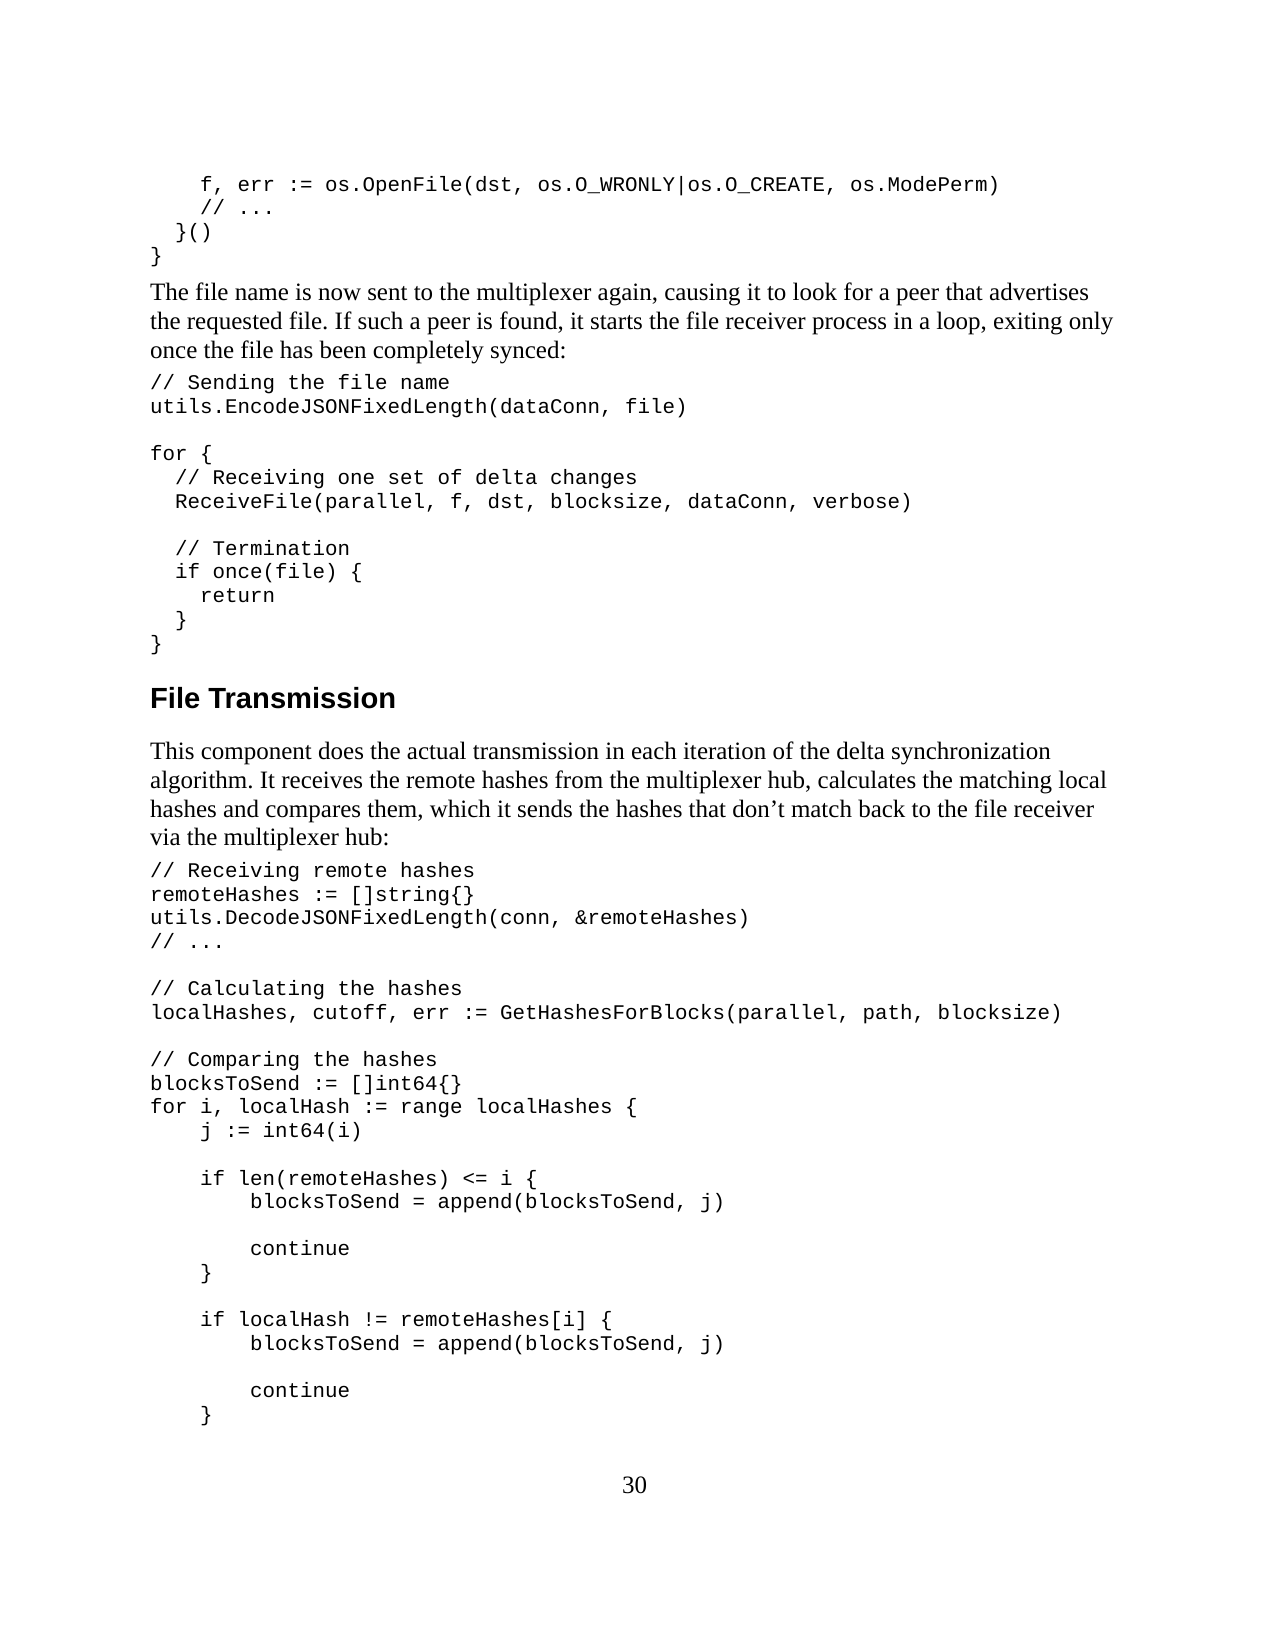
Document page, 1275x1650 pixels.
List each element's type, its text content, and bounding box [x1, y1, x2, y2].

text // Comparing the hashes [150, 1049, 1125, 1073]
text This component does the actual transmission in each iteration of the delta synchronization algorithm. It receives the remote hashes from the multiplexer hub, calculates the matching local hashes and compares them, which it sends the hashes that don’t match back to the file receiver via the multiplexer hub: [150, 736, 1125, 851]
text // Calculating the hashes [150, 978, 1125, 1002]
text } [150, 244, 1125, 268]
text f, err := os.OpenFile(dst, os.O_WRONLY|os.O_CREATE, os.ModePerm) [150, 174, 1125, 197]
text blocksToSend = append(blocksToSend, j) [150, 1191, 1125, 1215]
text localHashes, cutoff, err := GetHashesForBlocks(parallel, path, blocksize) [150, 1002, 1125, 1026]
subtitle File Transmission [150, 681, 1125, 715]
text utils.EncodeJSONFixedLength(dataConn, file) [150, 396, 1125, 420]
text // ... [150, 197, 1125, 221]
text if once(file) { [150, 562, 1125, 585]
text ReceiveFile(parallel, f, dst, blocksize, dataConn, verbose) [150, 491, 1125, 514]
text j := int64(i) [150, 1120, 1125, 1144]
text blocksToSend = append(blocksToSend, j) [150, 1333, 1125, 1357]
text // Receiving one set of delta changes [150, 467, 1125, 491]
text // Sending the file name [150, 372, 1125, 396]
text return [150, 585, 1125, 609]
text if len(remoteHashes) <= i { [150, 1167, 1125, 1191]
text blocksToSend := []int64{} [150, 1073, 1125, 1097]
text continue [150, 1238, 1125, 1262]
text for { [150, 443, 1125, 467]
text remoteHashes := []string{} [150, 884, 1125, 907]
text // Receiving remote hashes [150, 860, 1125, 884]
text } [150, 1404, 1125, 1428]
text } [150, 1262, 1125, 1286]
text // ... [150, 931, 1125, 955]
text for i, localHash := range localHashes { [150, 1097, 1125, 1120]
text // Termination [150, 538, 1125, 562]
text continue [150, 1380, 1125, 1404]
text The file name is now sent to the multiplexer again, causing it to look for a peer that advertises the requested file. If such a peer is found, it starts the file receiver process in a loop, exiting only once the file has been completely synced: [150, 277, 1125, 363]
text } [150, 609, 1125, 632]
text } [150, 632, 1125, 656]
text }() [150, 221, 1125, 244]
text if localHash != remoteHashes[i] { [150, 1309, 1125, 1333]
text utils.DecodeJSONFixedLength(conn, &remoteHashes) [150, 907, 1125, 931]
